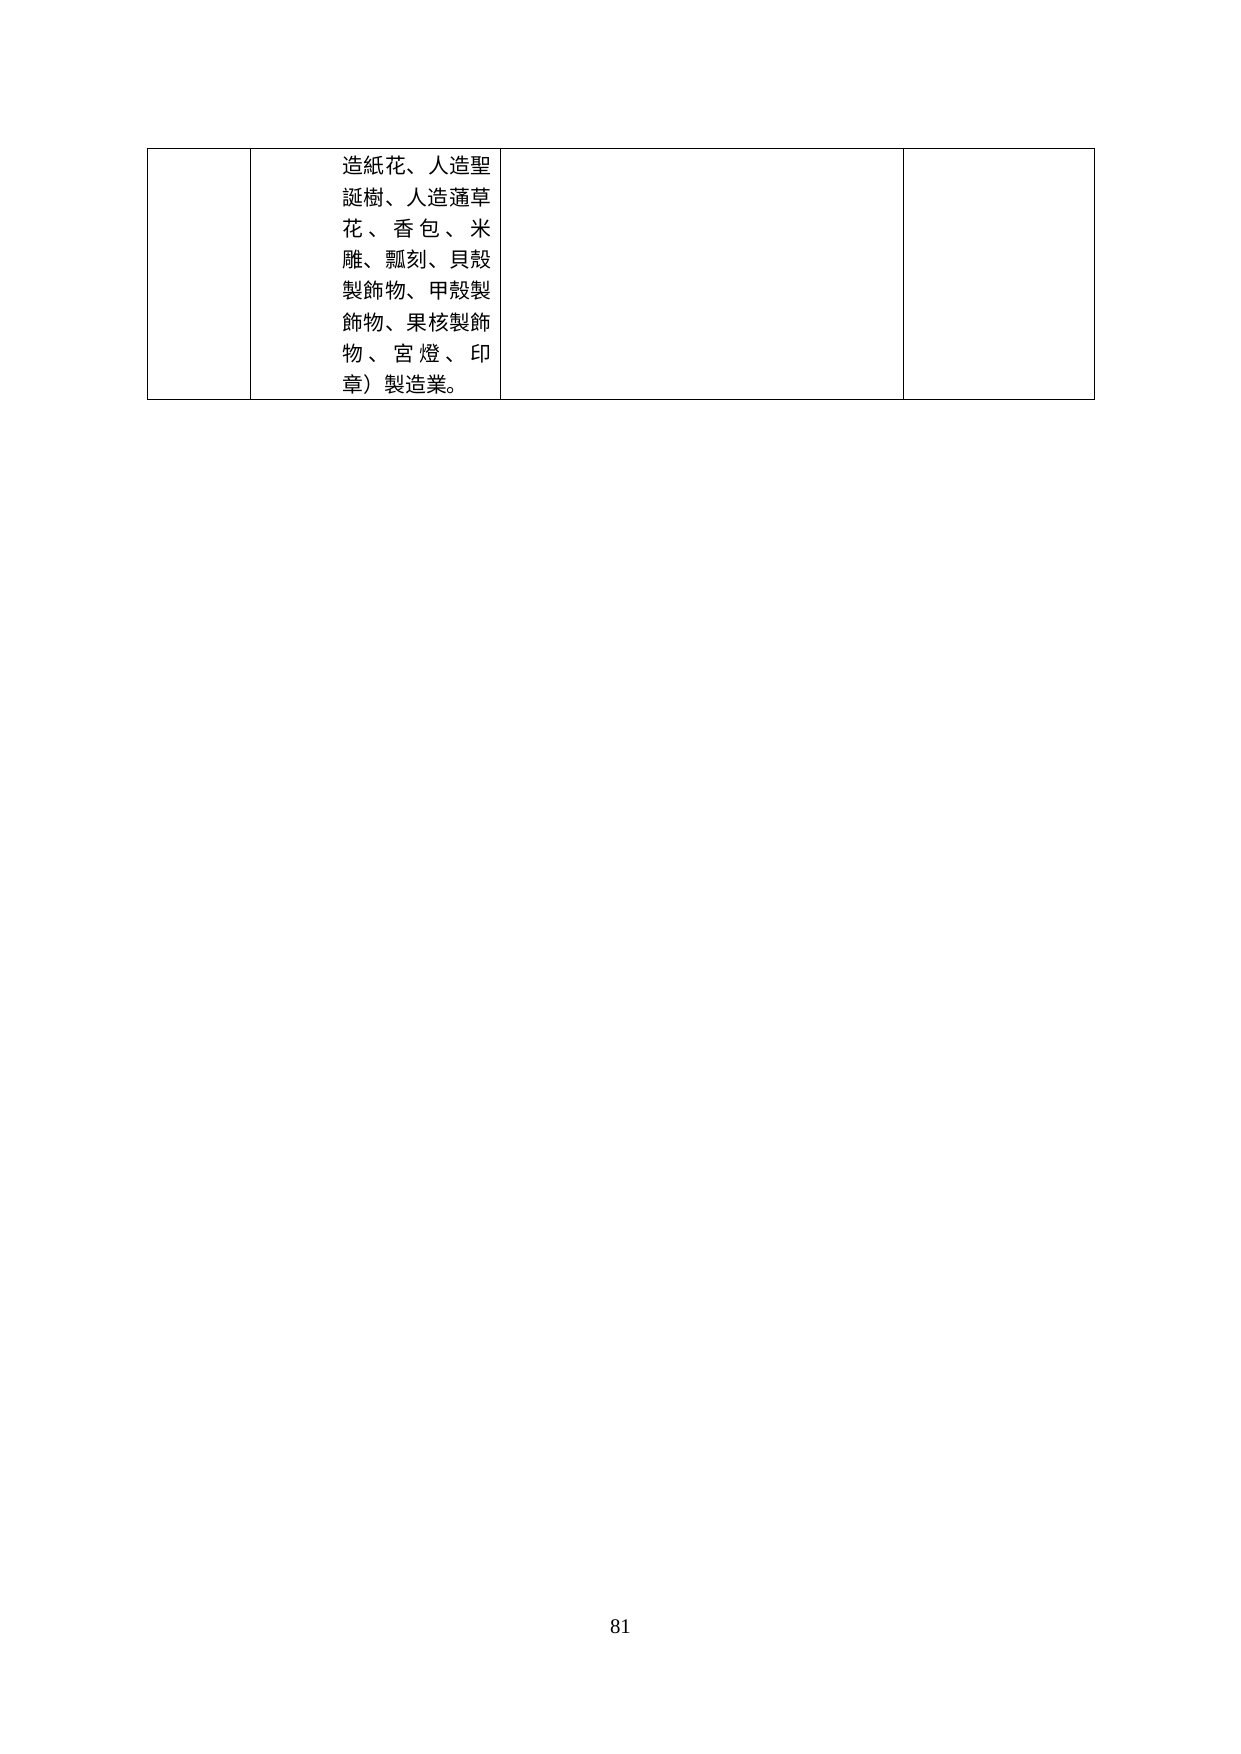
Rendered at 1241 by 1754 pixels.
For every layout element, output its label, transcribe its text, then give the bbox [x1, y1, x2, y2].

table_cell [501, 149, 903, 399]
table_cell [148, 149, 250, 399]
table_cell [904, 149, 1094, 399]
table_cell 造紙花、人造聖誕樹、人造蓪草花、香包、米雕、瓢刻、貝殼製飾物、甲殼製飾物、果核製飾物、宮燈、印章）製造業。 [251, 149, 500, 399]
